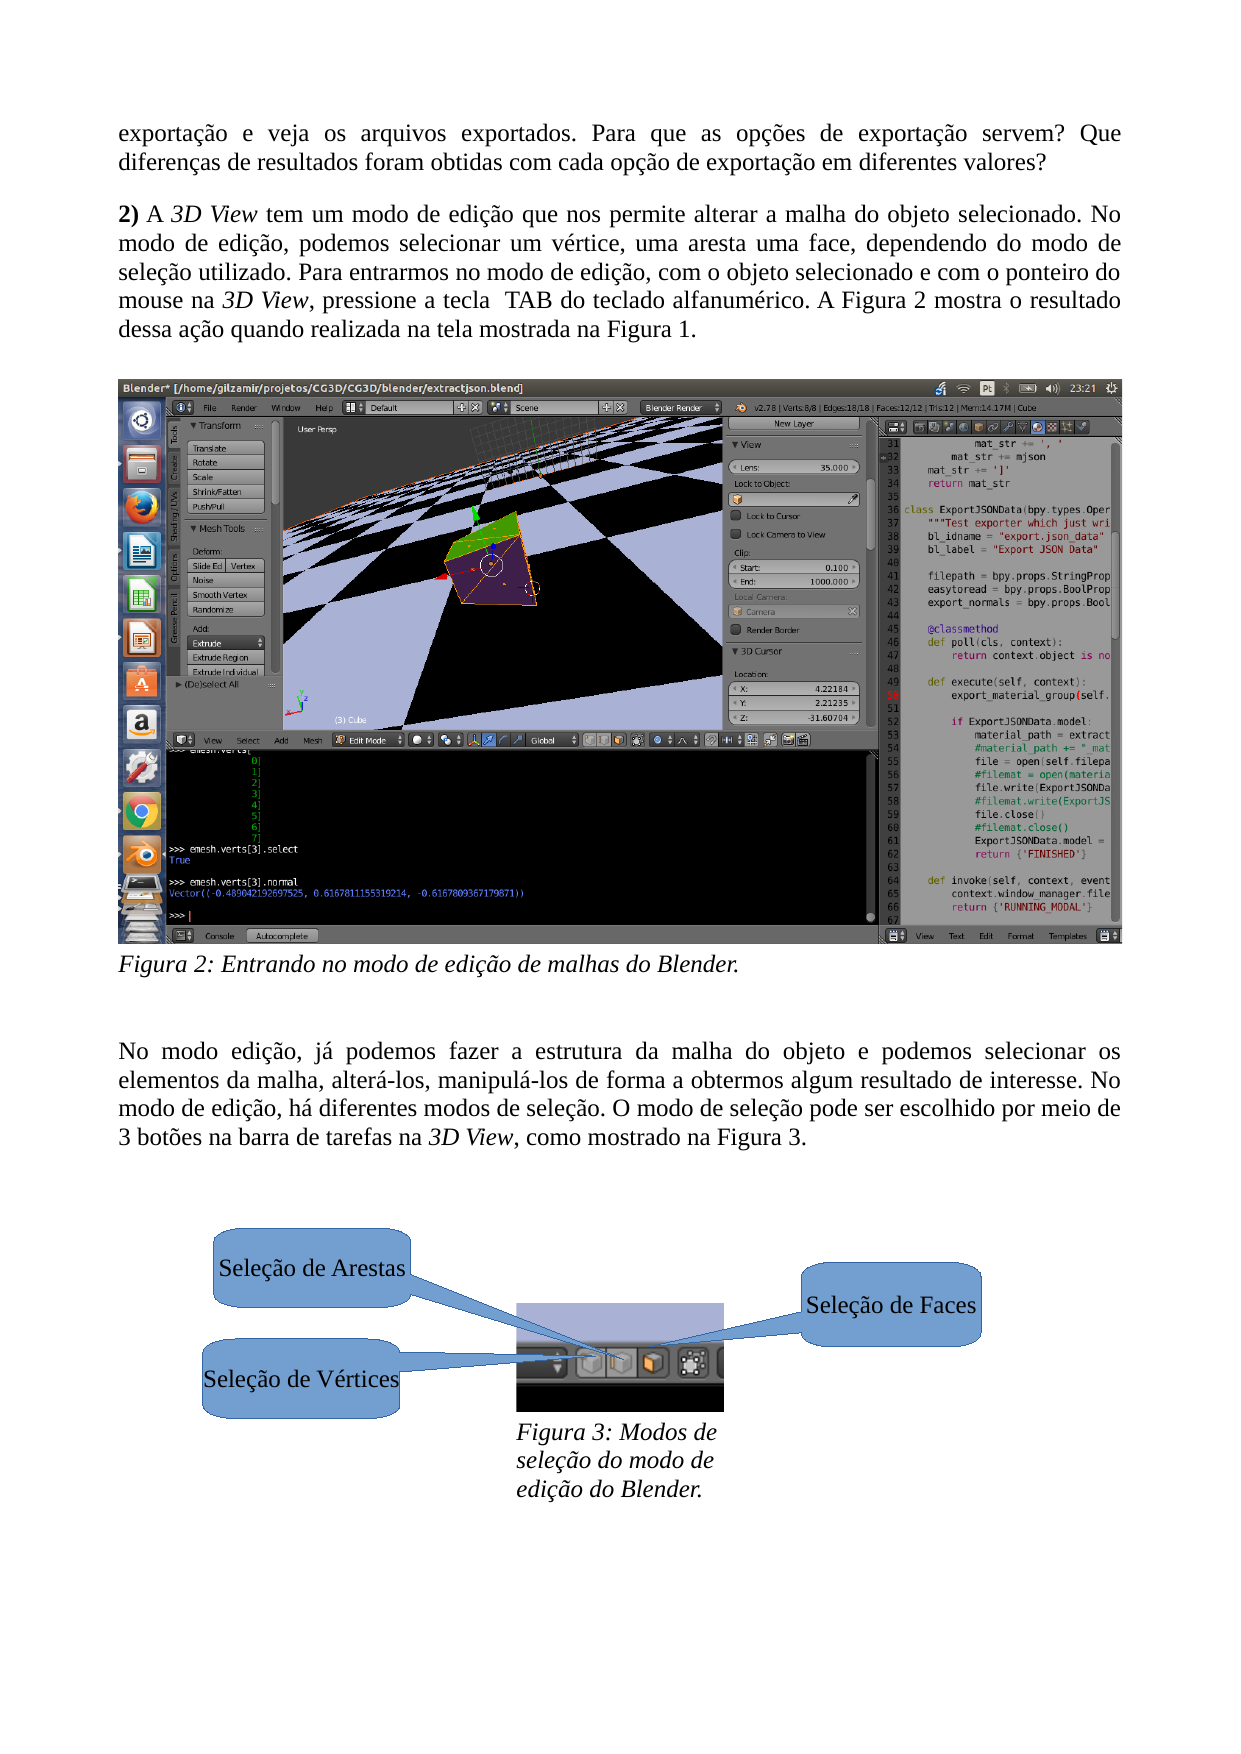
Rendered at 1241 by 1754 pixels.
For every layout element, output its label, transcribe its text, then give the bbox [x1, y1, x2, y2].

picture [118, 379, 1123, 944]
text No modo edição, já podemos fazer a estrutura da malha do objeto e podemos selecionar os elementos da malha, alterá-los, manipulá-los de forma a obtermos algum resultado de interesse. No modo de edição, há diferentes modos de seleção. O modo de seleção pode ser escolhido por meio de 3 botões na barra de tarefas na 3D View, como mostrado na Figura 3. [118, 1036, 1122, 1151]
text Figura 2: Entrando no modo de edição de malhas do Blender. [118, 944, 1122, 978]
text 2) A 3D View tem um modo de edição que nos permite alterar a malha do objeto selecionado. No modo de edição, podemos selecionar um vértice, uma aresta uma face, dependendo do modo de seleção utilizado. Para entrarmos no modo de edição, com o objeto selecionado e com o ponteiro do mouse na 3D View, pressione a tecla TAB do teclado alfanumérico. A Figura 2 mostra o resultado dessa ação quando realizada na tela mostrada na Figura 1. [118, 199, 1122, 343]
text Figura 3: Modos de seleção do modo de edição do Blender. [516, 1412, 724, 1503]
text exportação e veja os arquivos exportados. Para que as opções de exportação servem? Que diferenças de resultados foram obtidas com cada opção de exportação em diferentes valores? [118, 118, 1122, 176]
picture [516, 1303, 724, 1412]
